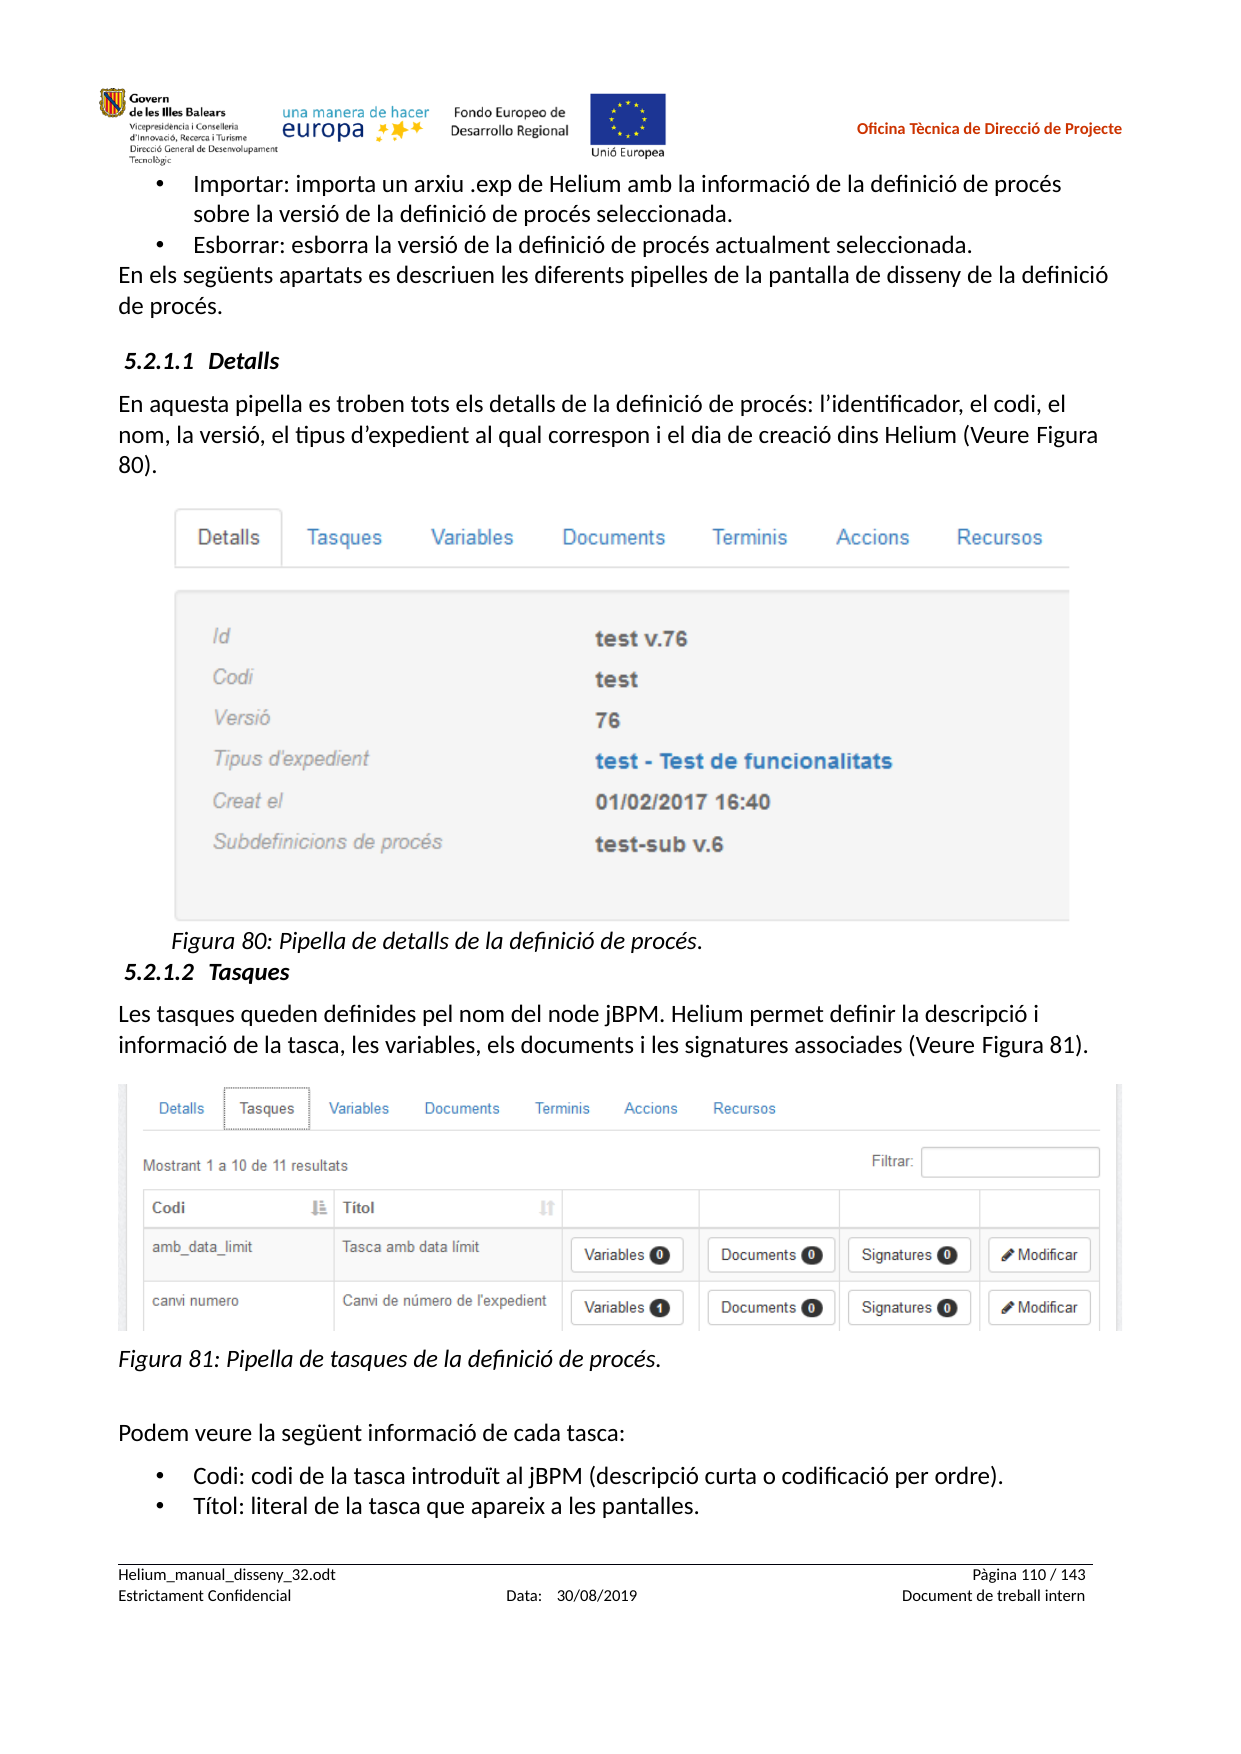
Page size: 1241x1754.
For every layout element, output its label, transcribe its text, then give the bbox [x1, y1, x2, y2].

list Esborrar: esborra la versió de la definició de procés actualment seleccionada. [156, 229, 1122, 259]
picture [118, 1084, 1123, 1331]
subtitle [171, 492, 1069, 505]
subtitle Detalls [118, 346, 1122, 376]
picture [99, 87, 668, 166]
list Codi: codi de la tasca introduït al jBPM (descripció curta o codificació per ordre). [156, 1460, 1122, 1490]
text Podem veure la següent informació de cada tasca: [118, 1417, 1122, 1447]
text En els següents apartats es descriuen les diferents pipelles de la pantalla de disseny de la definició de procés. [118, 259, 1122, 321]
list Importar: importa un arxiu .exp de Helium amb la informació de la definició de procés sobre la versió de la definició de procés seleccionada. [156, 168, 1122, 229]
list Títol: literal de la tasca que apareix a les pantalles. [156, 1490, 1122, 1521]
text Figura 81: Pipella de tasques de la definició de procés. [118, 1331, 1122, 1374]
picture [171, 505, 1070, 926]
text Les tasques queden definides pel nom del node jBPM. Helium permet definir la descripció i informació de la tasca, les variables, els documents i les signatures associades (Veure Figura 81). [118, 998, 1122, 1059]
text En aquesta pipella es troben tots els detalls de la definició de procés: l’identificador, el codi, el nom, la versió, el tipus d’expedient al qual correspon i el dia de creació dins Helium (Veure Figura 80). [118, 388, 1122, 480]
subtitle Tasques [118, 926, 1122, 986]
text Figura 80: Pipella de detalls de la definició de procés. [171, 926, 1069, 956]
